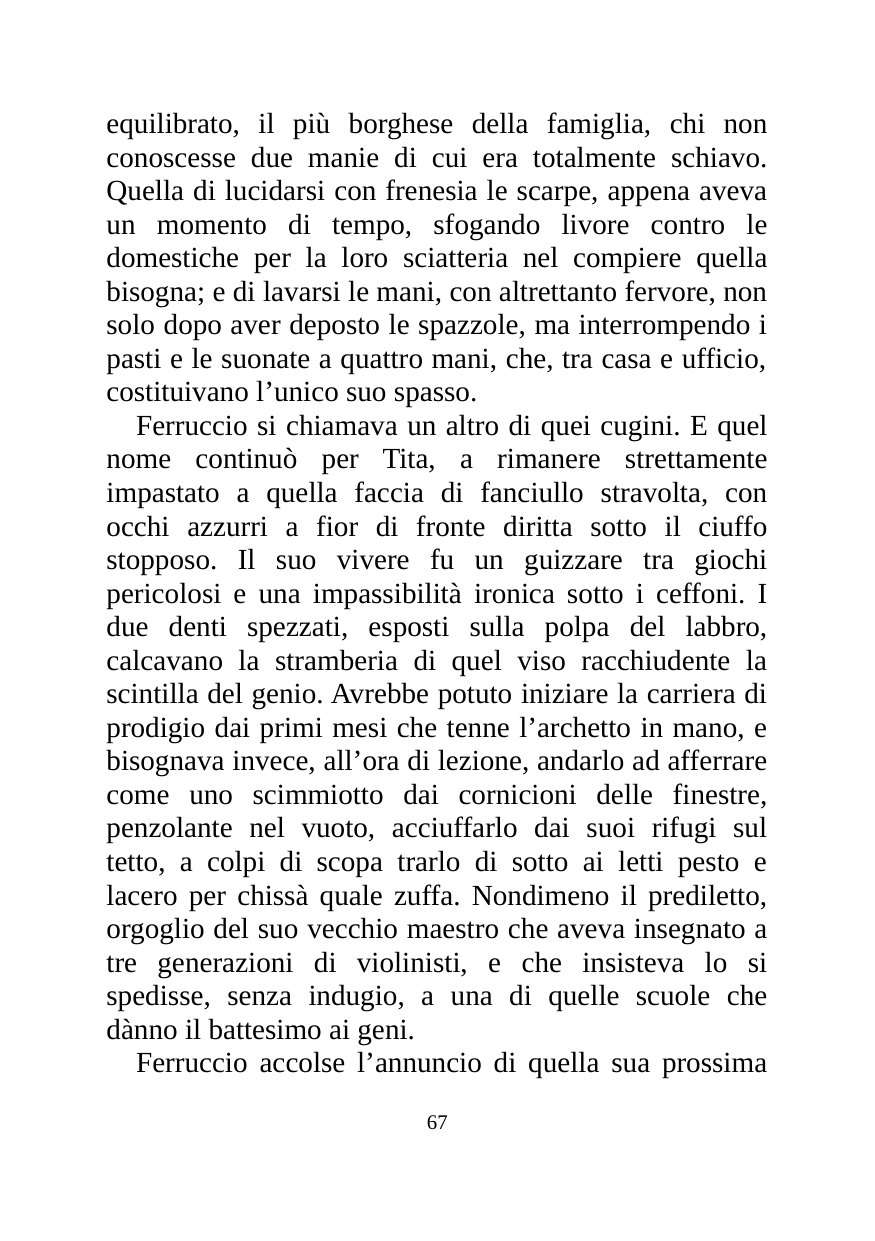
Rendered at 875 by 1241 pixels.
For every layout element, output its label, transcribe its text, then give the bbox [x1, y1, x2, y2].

text Ferruccio si chiamava un altro di quei cugini. E quel nome continuò per Tita, a rimanere strettamente impastato a quella faccia di fanciullo stravolta, con occhi azzurri a fior di fronte diritta sotto il ciuffo stopposo. Il suo vivere fu un guizzare tra giochi pericolosi e una impassibilità ironica sotto i ceffoni. I due denti spezzati, esposti sulla polpa del labbro, calcavano la stramberia di quel viso racchiudente la scintilla del genio. Avrebbe potuto iniziare la carriera di prodigio dai primi mesi che tenne l’archetto in mano, e bisognava invece, all’ora di lezione, andarlo ad afferrare come uno scimmiotto dai cornicioni delle finestre, penzolante nel vuoto, acciuffarlo dai suoi rifugi sul tetto, a colpi di scopa trarlo di sotto ai letti pesto e lacero per chissà quale zuffa. Nondimeno il prediletto, orgoglio del suo vecchio maestro che aveva insegnato a tre generazioni di violinisti, e che insisteva lo si spedisse, senza indugio, a una di quelle scuole che dànno il battesimo ai geni. [106, 408, 768, 1045]
text equilibrato, il più borghese della famiglia, chi non conoscesse due manie di cui era totalmente schiavo. Quella di lucidarsi con frenesia le scarpe, appena aveva un momento di tempo, sfogando livore contro le domestiche per la loro sciatteria nel compiere quella bisogna; e di lavarsi le mani, con altrettanto fervore, non solo dopo aver deposto le spazzole, ma interrompendo i pasti e le suonate a quattro mani, che, tra casa e ufficio, costituivano l’unico suo spasso. [106, 106, 768, 408]
text Ferruccio accolse l’annuncio di quella sua prossima [106, 1045, 768, 1079]
